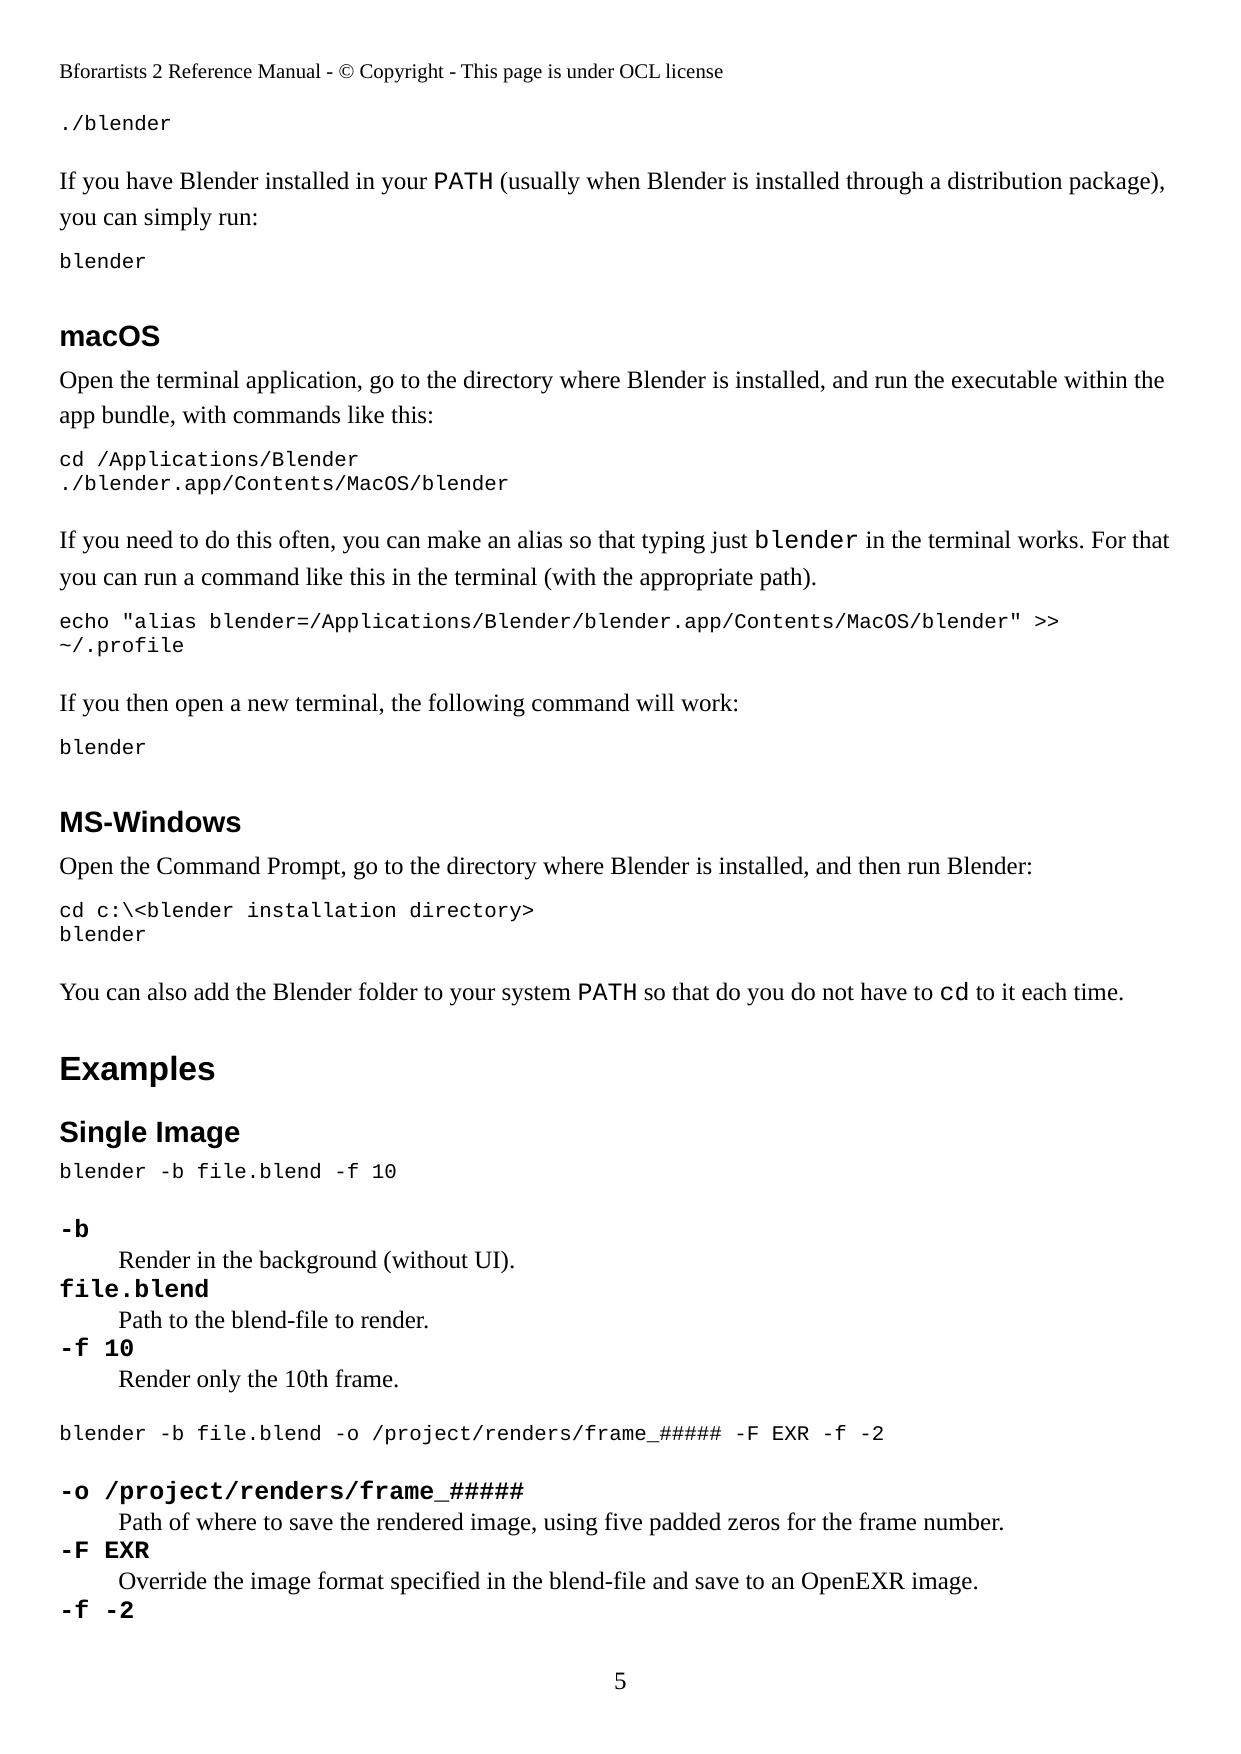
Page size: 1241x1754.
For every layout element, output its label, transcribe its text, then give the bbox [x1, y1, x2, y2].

list Path to the blend-file to render. [118, 1305, 1181, 1333]
text Open the terminal application, go to the directory where Blender is installed, and run the executable within the app bundle, with commands like this: [59, 365, 1181, 428]
list Render in the background (without UI). [118, 1245, 1181, 1274]
subtitle -b [59, 1214, 1181, 1245]
subtitle macOS [59, 319, 1181, 353]
text cd c:\<blender installation directory> [59, 900, 1181, 924]
subtitle MS-Windows [59, 805, 1181, 838]
text If you have Blender installed in your PATH (usually when Blender is installed through a distribution package), you can simply run: [59, 166, 1181, 231]
text echo "alias blender=/Applications/Blender/blender.app/Contents/MacOS/blender" >> ~/.profile [59, 611, 1181, 658]
list Override the image format specified in the blend-file and save to an OpenEXR image. [118, 1566, 1181, 1595]
subtitle -f -2 [59, 1595, 1181, 1626]
text If you need to do this often, you can make an alias so that typing just blender in the terminal works. For that you can run a command like this in the terminal (with the appropriate path). [59, 526, 1181, 591]
subtitle Examples [59, 1049, 1181, 1088]
text blender [59, 924, 1181, 947]
subtitle Single Image [59, 1115, 1181, 1149]
subtitle -o /project/renders/frame_##### [59, 1476, 1181, 1507]
text blender [59, 737, 1181, 761]
subtitle file.blend [59, 1274, 1181, 1305]
list Path of where to save the rendered image, using five padded zeros for the frame number. [118, 1507, 1181, 1535]
subtitle -f 10 [59, 1333, 1181, 1364]
text Open the Command Prompt, go to the directory where Blender is installed, and then run Blender: [59, 851, 1181, 880]
text You can also add the Blender folder to your system PATH so that do you do not have to cd to it each time. [59, 977, 1181, 1008]
text cd /Applications/Blender [59, 449, 1181, 472]
text blender -b file.blend -f 10 [59, 1161, 1181, 1185]
subtitle -F EXR [59, 1535, 1181, 1566]
text ./blender.app/Contents/MacOS/blender [59, 472, 1181, 496]
text blender -b file.blend -o /project/renders/frame_##### -F EXR -f -2 [59, 1423, 1181, 1446]
text If you then open a new terminal, the following command will work: [59, 688, 1181, 717]
text ./blender [59, 113, 1181, 136]
list Render only the 10th frame. [118, 1364, 1181, 1393]
text blender [59, 251, 1181, 275]
